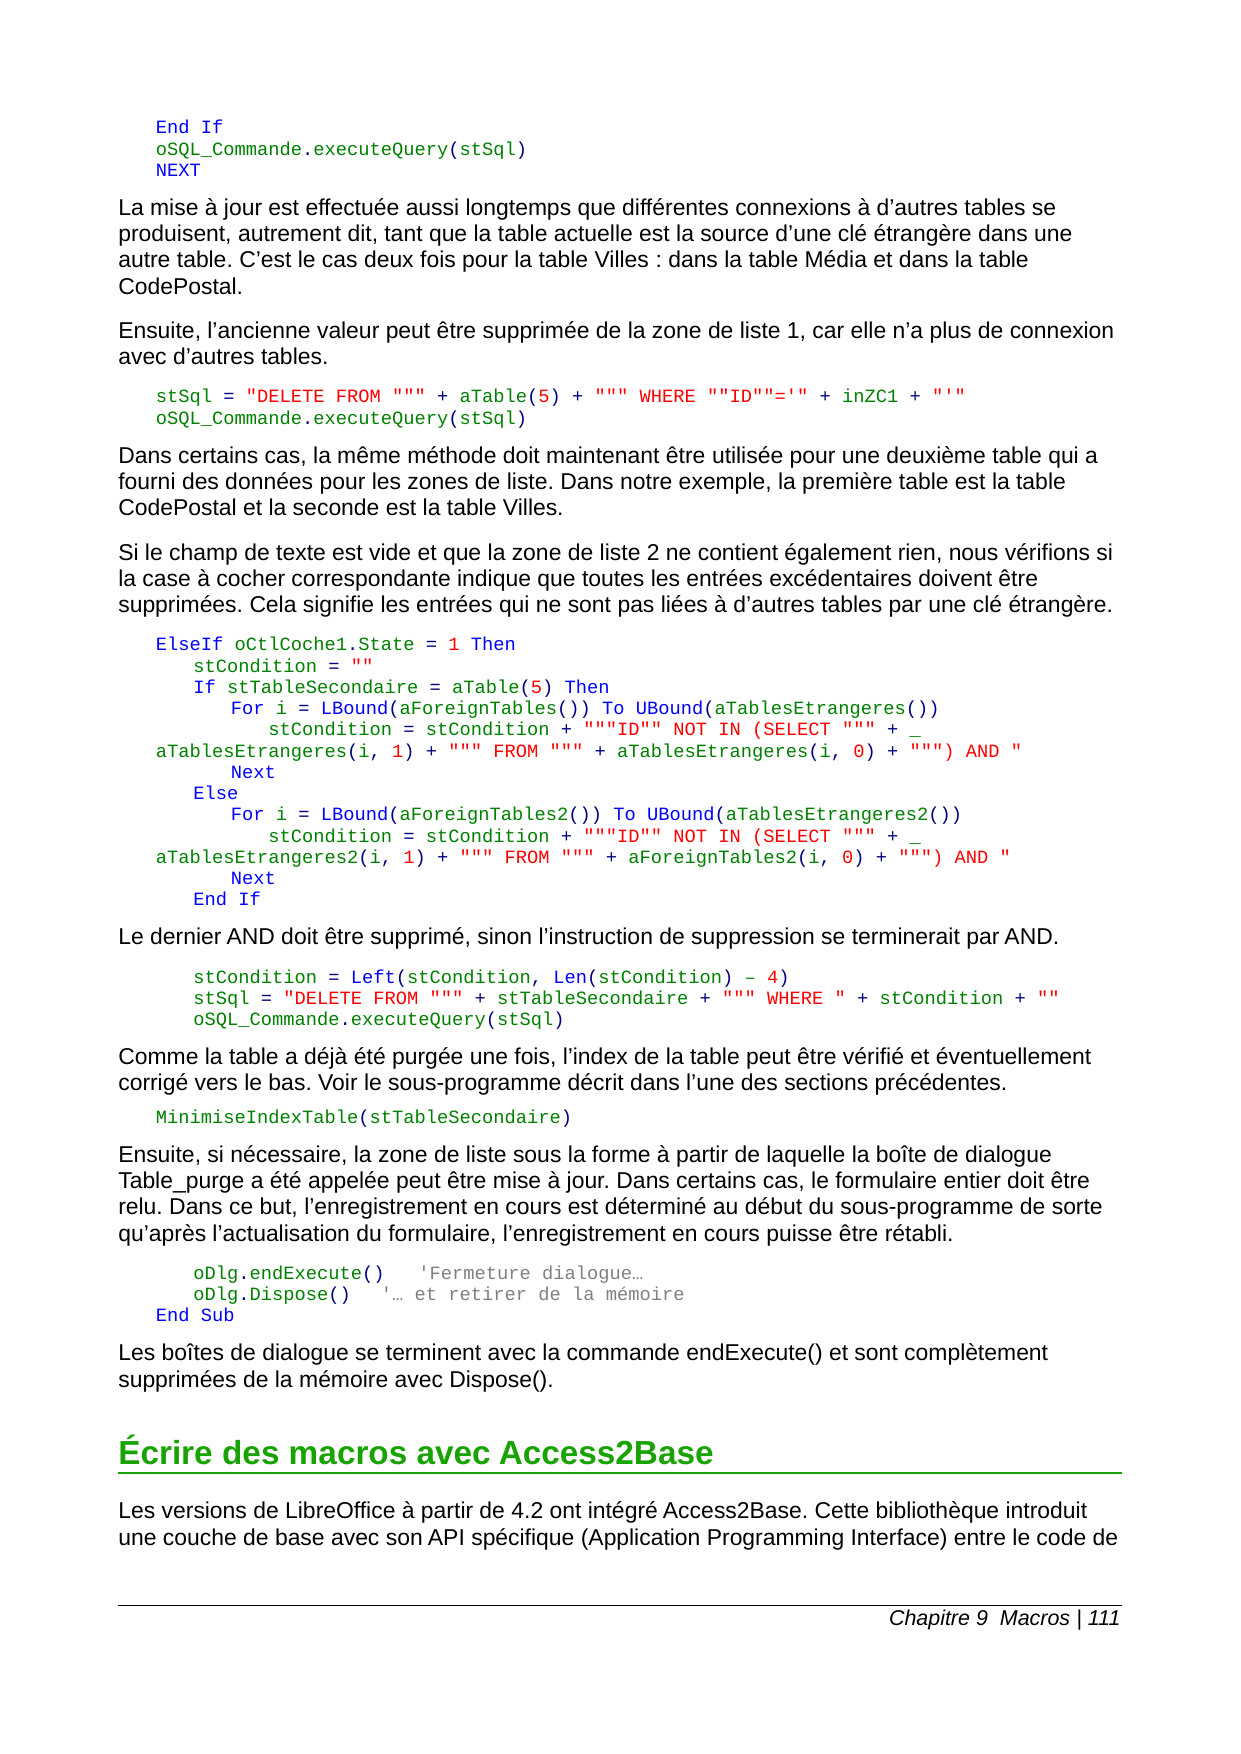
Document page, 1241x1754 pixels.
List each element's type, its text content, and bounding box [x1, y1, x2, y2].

text oSQL_Commande.executeQuery(stSql) [156, 1010, 1122, 1031]
text La mise à jour est effectuée aussi longtemps que différentes connexions à d’autres tables se produisent, autrement dit, tant que la table actuelle est la source d’une clé étrangère dans une autre table. C’est le cas deux fois pour la table Villes : dans la table Média et dans la table CodePostal. [118, 194, 1122, 299]
text NEXT [156, 161, 1122, 182]
text Si le champ de texte est vide et que la zone de liste 2 ne contient également rien, nous vérifions si la case à cocher correspondante indique que toutes les entrées excédentaires doivent être supprimées. Cela signifie les entrées qui ne sont pas liées à d’autres tables par une clé étrangère. [118, 538, 1122, 617]
text For i = LBound(aForeignTables2()) To UBound(aTablesEtrangeres2()) [156, 805, 1122, 826]
text Next [156, 763, 1122, 784]
text Next [156, 869, 1122, 890]
text oDlg.endExecute() 'Fermeture dialogue… [156, 1264, 1122, 1285]
text Les versions de LibreOffice à partir de 4.2 ont intégré Access2Base. Cette bibliothèque introduit une couche de base avec son API spécifique (Application Programming Interface) entre le code de [118, 1497, 1122, 1550]
text ElseIf oCtlCoche1.State = 1 Then [156, 635, 1122, 656]
text End Sub [156, 1306, 1122, 1327]
text Else [156, 784, 1122, 805]
text oDlg.Dispose() '… et retirer de la mémoire [156, 1285, 1122, 1306]
subtitle Écrire des macros avec Access2Base [118, 1433, 1122, 1472]
text Ensuite, l’ancienne valeur peut être supprimée de la zone de liste 1, car elle n’a plus de connexion avec d’autres tables. [118, 317, 1122, 369]
text Les boîtes de dialogue se terminent avec la commande endExecute() et sont complètement supprimées de la mémoire avec Dispose(). [118, 1339, 1122, 1392]
text For i = LBound(aForeignTables()) To UBound(aTablesEtrangeres()) [156, 699, 1122, 720]
text Dans certains cas, la même méthode doit maintenant être utilisée pour une deuxième table qui a fourni des données pour les zones de liste. Dans notre exemple, la première table est la table CodePostal et la seconde est la table Villes. [118, 442, 1122, 521]
text stCondition = "" [156, 656, 1122, 678]
text Le dernier AND doit être supprimé, sinon l’instruction de suppression se terminerait par AND. [118, 923, 1122, 950]
text If stTableSecondaire = aTable(5) Then [156, 678, 1122, 699]
text oSQL_Commande.executeQuery(stSql) [156, 408, 1122, 430]
text End If [156, 890, 1122, 911]
text stCondition = stCondition + """ID"" NOT IN (SELECT """ + _ aTablesEtrangeres(i, 1) + """ FROM """ + aTablesEtrangeres(i, 0) + """) AND " [156, 720, 1122, 763]
text End If [156, 118, 1122, 139]
text Ensuite, si nécessaire, la zone de liste sous la forme à partir de laquelle la boîte de dialogue Table_purge a été appelée peut être mise à jour. Dans certains cas, le formulaire entier doit être relu. Dans ce but, l’enregistrement en cours est déterminé au début du sous-programme de sorte qu’après l’actualisation du formulaire, l’enregistrement en cours puisse être rétabli. [118, 1141, 1122, 1246]
text stCondition = Left(stCondition, Len(stCondition) – 4) [156, 967, 1122, 989]
text MinimiseIndexTable(stTableSecondaire) [156, 1107, 1122, 1129]
text oSQL_Commande.executeQuery(stSql) [156, 139, 1122, 161]
text stCondition = stCondition + """ID"" NOT IN (SELECT """ + _ aTablesEtrangeres2(i, 1) + """ FROM """ + aForeignTables2(i, 0) + """) AND " [156, 826, 1122, 869]
text Comme la table a déjà été purgée une fois, l’index de la table peut être vérifié et éventuellement corrigé vers le bas. Voir le sous-programme décrit dans l’une des sections précédentes. [118, 1043, 1122, 1096]
text stSql = "DELETE FROM """ + aTable(5) + """ WHERE ""ID""='" + inZC1 + "'" [156, 387, 1122, 408]
text stSql = "DELETE FROM """ + stTableSecondaire + """ WHERE " + stCondition + "" [156, 989, 1122, 1010]
